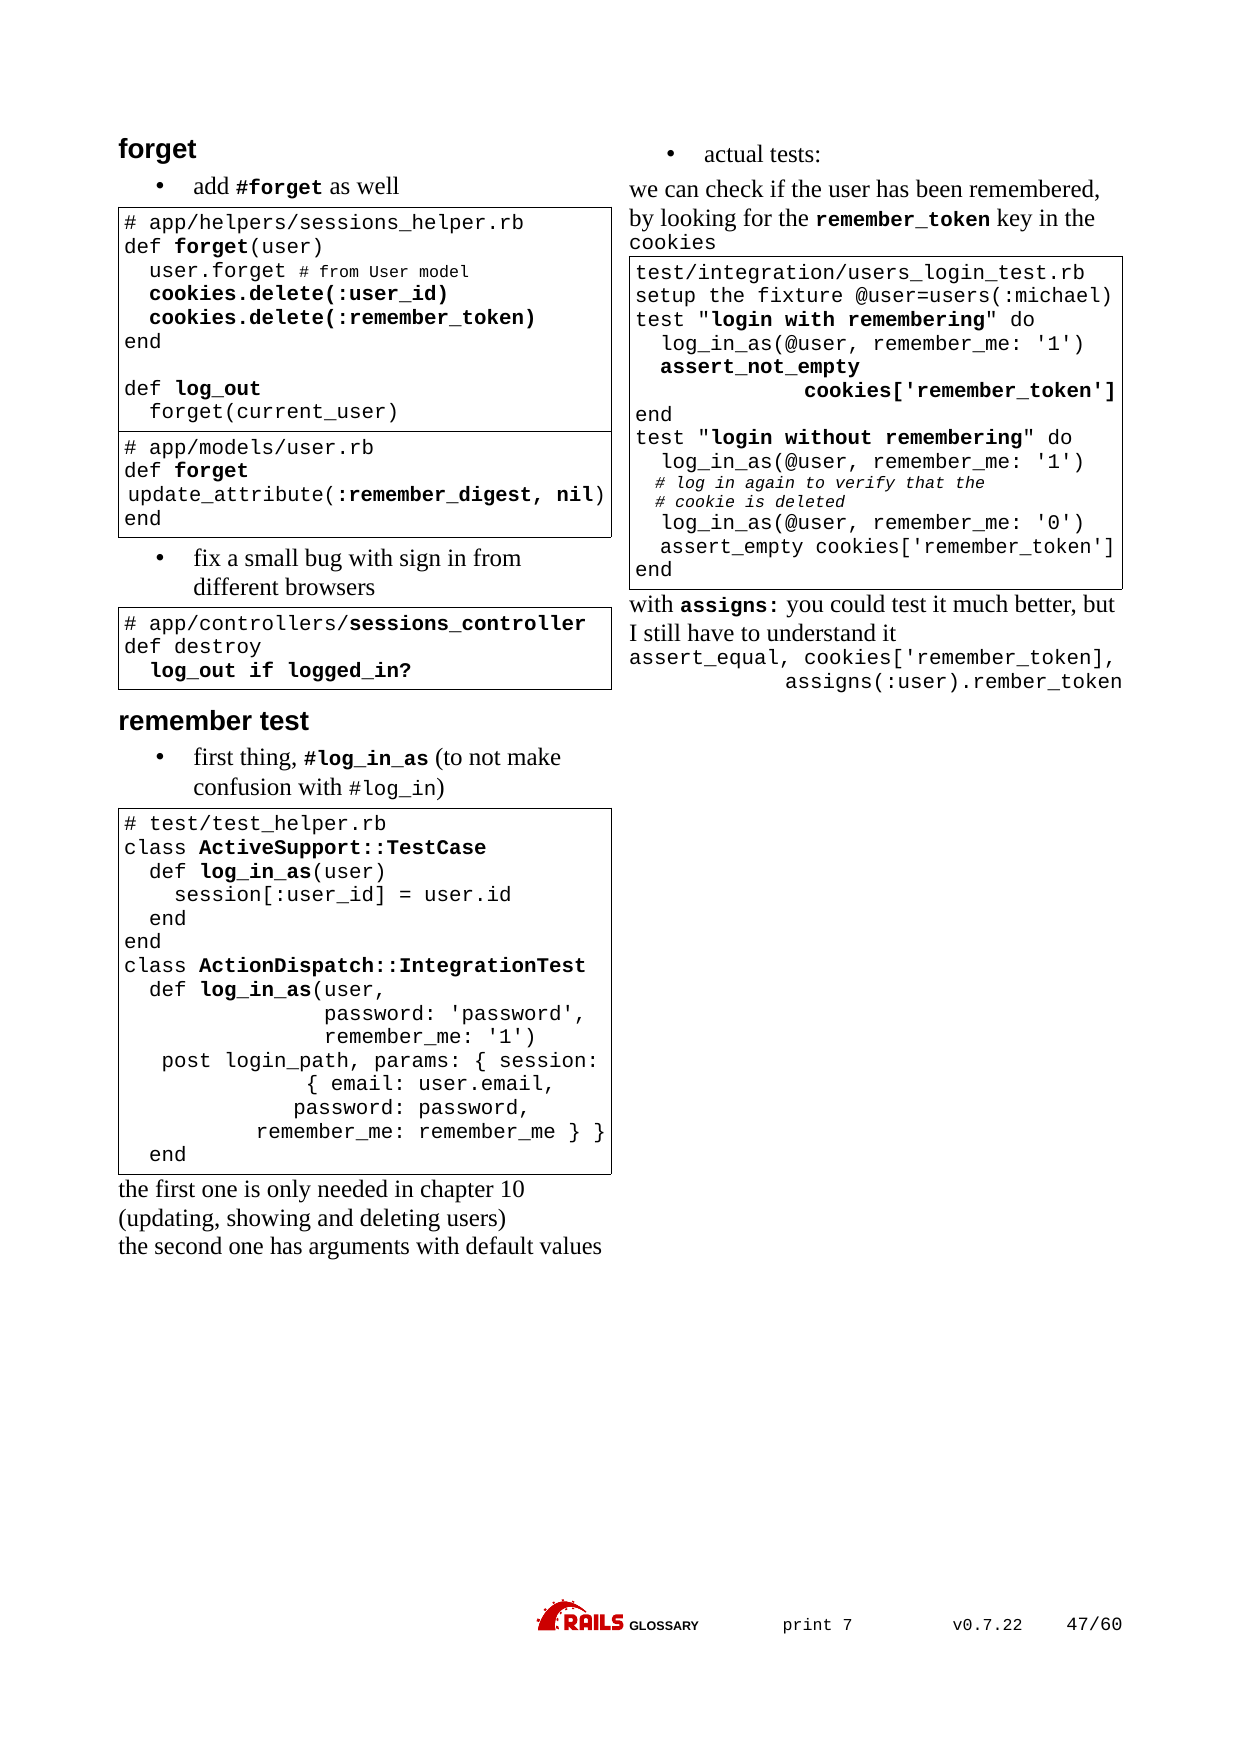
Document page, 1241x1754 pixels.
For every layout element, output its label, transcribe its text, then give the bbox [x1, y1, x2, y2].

text we can check if the user has been remembered, by looking for the remember_token key in the cookies [629, 174, 1122, 256]
text assert_equal, cookies['remember_token], [629, 647, 1122, 671]
subtitle assigns(:user).rember_token [629, 671, 1122, 694]
table_header # app/controllers/sessions_controller def destroy log_out if logged_in? [119, 608, 611, 689]
subtitle remember test [118, 704, 611, 736]
list actual tests: [666, 139, 1122, 168]
table_header # test/test_helper.rb class ActiveSupport::TestCase def log_in_as(user) session[:user_id] = user.id end end class ActionDispatch::IntegrationTest def log_in_as(user, password: 'password', remember_me: '1') post login_path, params: { session: { email: user.email, password: password, remember_me: remember_me } } end [119, 809, 611, 1174]
subtitle forget [118, 133, 611, 165]
table_header test/integration/users_login_test.rb setup the fixture @user=users(:michael) test "login with remembering" do log_in_as(@user, remember_me: '1') assert_not_empty cookies['remember_token'] end test "login without remembering" do log_in_as(@user, remember_me: '1') # log in again to verify that the # cookie is deleted log_in_as(@user, remember_me: '0') assert_empty cookies['remember_token'] end [630, 257, 1122, 589]
table_header # app/helpers/sessions_helper.rb def forget(user) user.forget # from User model cookies.delete(:user_id) cookies.delete(:remember_token) end def log_out forget(current_user) [119, 208, 611, 431]
text the second one has arguments with default values [118, 1231, 611, 1260]
text the first one is only needed in chapter 10 (updating, showing and deleting users) [118, 1175, 611, 1231]
list fix a small bug with sign in from different browsers [156, 543, 611, 601]
list first thing, #log_in_as (to not make confusion with #log_in) [156, 742, 611, 801]
text with assigns: you could test it much better, but I still have to understand it [629, 590, 1122, 647]
table_cell # app/models/user.rb def forget update_attribute(:remember_digest, nil) end [119, 432, 611, 537]
list add #forget as well [156, 171, 611, 200]
